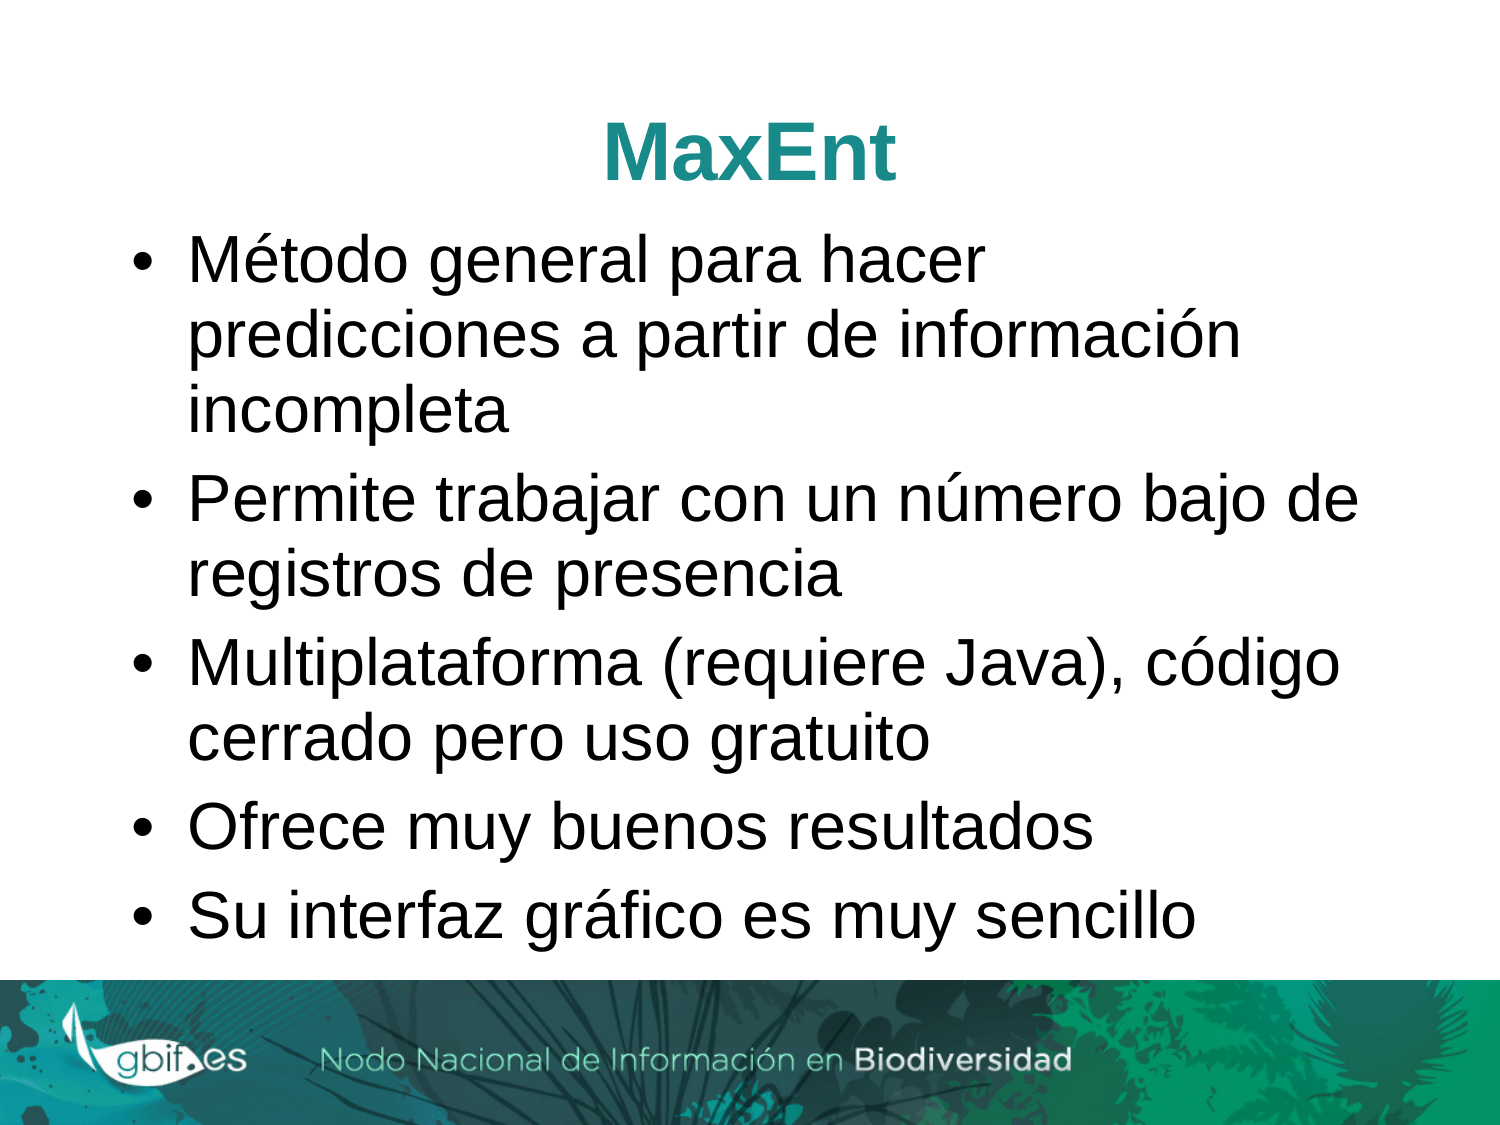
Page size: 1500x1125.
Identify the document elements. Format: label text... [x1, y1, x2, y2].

title MaxEnt [112, 76, 1388, 312]
list Método general para hacer predicciones a partir de información incompleta Permite trabajar con un número bajo de registros de presencia Multiplataforma (requiere Java), código cerrado pero uso gratuito Ofrece muy buenos resultados Su interfaz gráfico es muy sencillo [116, 214, 1392, 980]
picture [0, 980, 1500, 1125]
